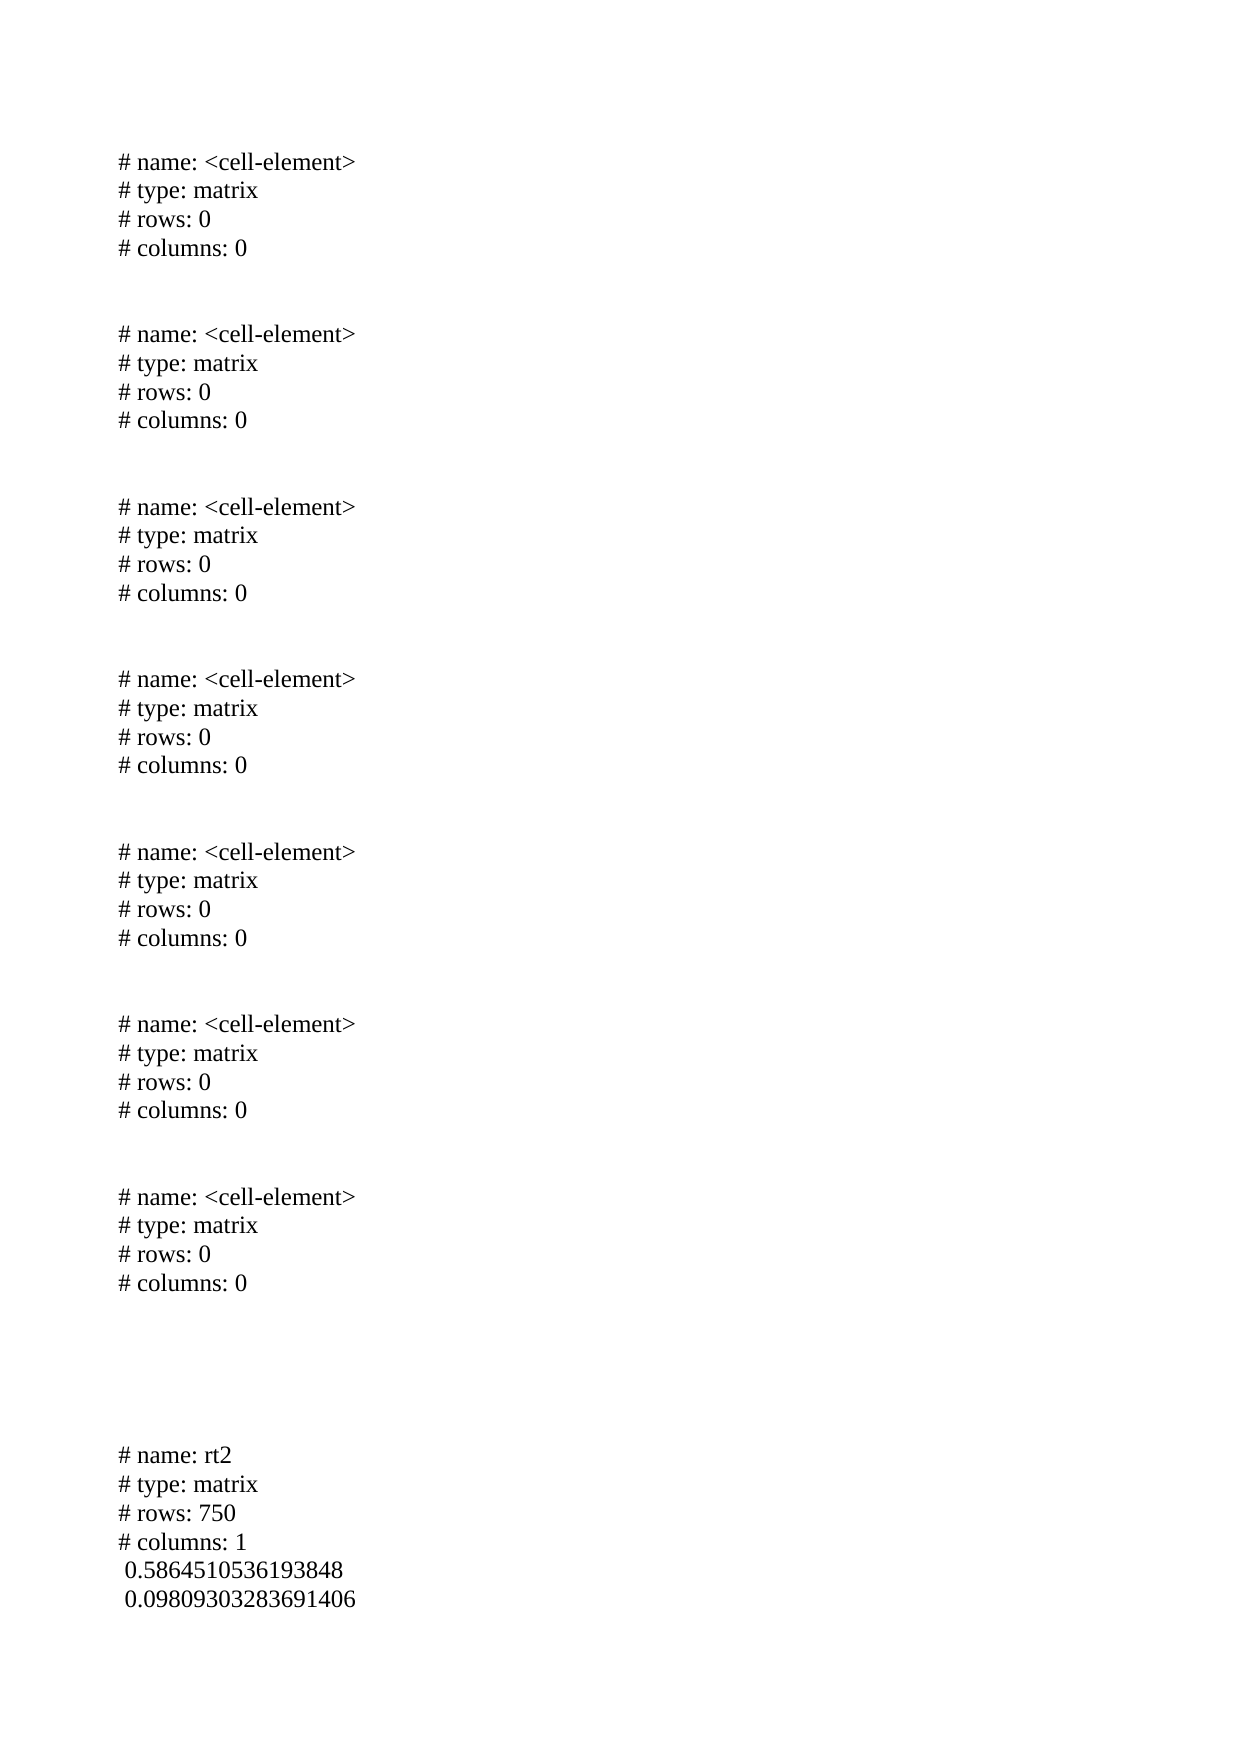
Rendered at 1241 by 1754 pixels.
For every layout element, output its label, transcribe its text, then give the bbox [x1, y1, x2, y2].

text 0.5864510536193848 [118, 1556, 1122, 1584]
text # name: <cell-element> [118, 1182, 1122, 1211]
text # name: <cell-element> [118, 319, 1122, 348]
text # type: matrix [118, 866, 1122, 894]
text # columns: 0 [118, 1268, 1122, 1297]
text # rows: 0 [118, 377, 1122, 406]
text # columns: 0 [118, 1096, 1122, 1124]
text # columns: 0 [118, 578, 1122, 607]
text # name: <cell-element> [118, 837, 1122, 866]
text # columns: 1 [118, 1527, 1122, 1556]
text # rows: 0 [118, 722, 1122, 751]
text # type: matrix [118, 693, 1122, 722]
text # rows: 0 [118, 1067, 1122, 1096]
text # name: <cell-element> [118, 664, 1122, 693]
text # name: <cell-element> [118, 492, 1122, 521]
text # type: matrix [118, 1211, 1122, 1239]
text # columns: 0 [118, 406, 1122, 434]
text # name: <cell-element> [118, 1009, 1122, 1038]
text # type: matrix [118, 521, 1122, 549]
text # rows: 0 [118, 204, 1122, 233]
text # name: rt2 [118, 1441, 1122, 1469]
text # type: matrix [118, 1038, 1122, 1067]
text # columns: 0 [118, 923, 1122, 952]
text # rows: 0 [118, 549, 1122, 578]
text # type: matrix [118, 1469, 1122, 1498]
text # columns: 0 [118, 233, 1122, 262]
text # type: matrix [118, 176, 1122, 204]
text # rows: 750 [118, 1498, 1122, 1527]
text 0.09809303283691406 [118, 1584, 1122, 1613]
text # rows: 0 [118, 1239, 1122, 1268]
text # rows: 0 [118, 894, 1122, 923]
text # columns: 0 [118, 751, 1122, 779]
text # type: matrix [118, 348, 1122, 377]
text # name: <cell-element> [118, 147, 1122, 176]
